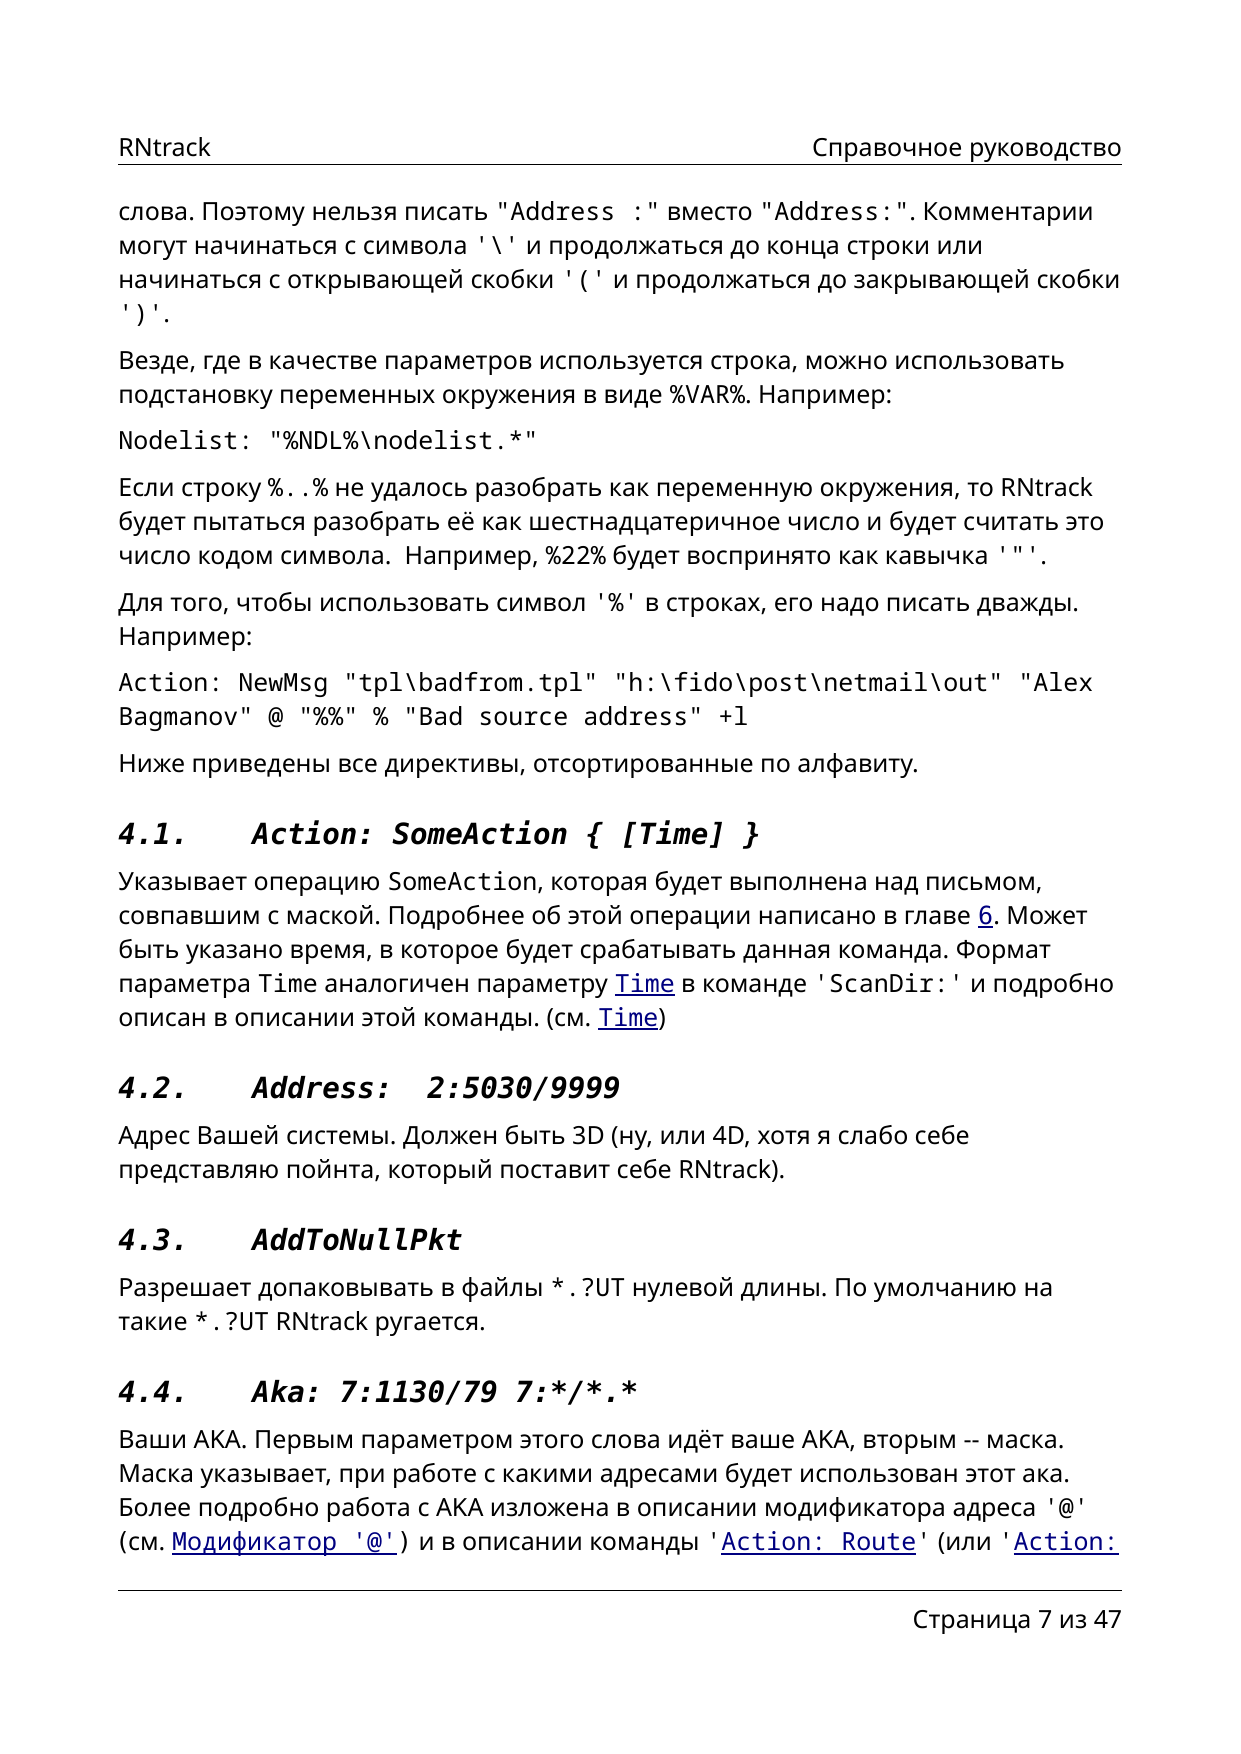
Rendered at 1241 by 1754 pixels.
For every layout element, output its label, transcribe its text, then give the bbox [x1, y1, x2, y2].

subtitle Action: SomeAction { [Time] } [118, 817, 1122, 851]
text Везде, где в качестве параметров используется строка, можно использовать подстановку переменных окружения в виде %VAR%. Например: [118, 342, 1122, 410]
text Разрешает допаковывать в файлы *.?UT нулевой длины. По умолчанию на такие *.?UT RNtrack ругается. [118, 1270, 1122, 1338]
text Ваши AKA. Первым параметром этого слова идёт ваше AKA, вторым -- маска. Маска указывает, при работе с какими адресами будет использован этот ака. Более подробно работа с AKA изложена в описании модификатора адреса '@' (см. Модификатор '@') и в описании команды 'Action: Route' (или 'Action: [118, 1422, 1122, 1558]
text слова. Поэтому нельзя писать "Address :" вместо "Address:". Комментарии могут начинаться с символа '\' и продолжаться до конца строки или начинаться с открывающей скобки '(' и продолжаться до закрывающей скобки ')'. [118, 193, 1122, 330]
text Если строку %..% не удалось разобрать как переменную окружения, то RNtrack будет пытаться разобрать её как шестнадцатеричное число и будет считать это число кодом символа. Например, %22% будет воспринято как кавычка '"'. [118, 469, 1122, 572]
subtitle Aka: 7:1130/79 7:*/*.* [118, 1375, 1122, 1409]
subtitle Address: 2:5030/9999 [118, 1071, 1122, 1105]
text Action: NewMsg "tpl\badfrom.tpl" "h:\fido\post\netmail\out" "Alex Bagmanov" @ "%%" % "Bad source address" +l [118, 665, 1122, 733]
text Nodelist: "%NDL%\nodelist.*" [118, 423, 1122, 457]
text Указывает операцию SomeAction, которая будет выполнена над письмом, совпавшим с маской. Подробнее об этой операции написано в главе 6. Может быть указано время, в которое будет срабатывать данная команда. Формат параметра Time аналогичен параметру Time в команде 'ScanDir:' и подробно описан в описании этой команды. (см. Time) [118, 863, 1122, 1034]
subtitle AddToNullPkt [118, 1223, 1122, 1257]
text Адрес Вашей системы. Должен быть 3D (ну, или 4D, хотя я слабо себе представляю пойнта, который поставит себе RNtrack). [118, 1118, 1122, 1186]
text Для того, чтобы использовать символ '%' в строках, его надо писать дважды. Например: [118, 584, 1122, 652]
text Ниже приведены все директивы, отсортированные по алфавиту. [118, 745, 1122, 779]
